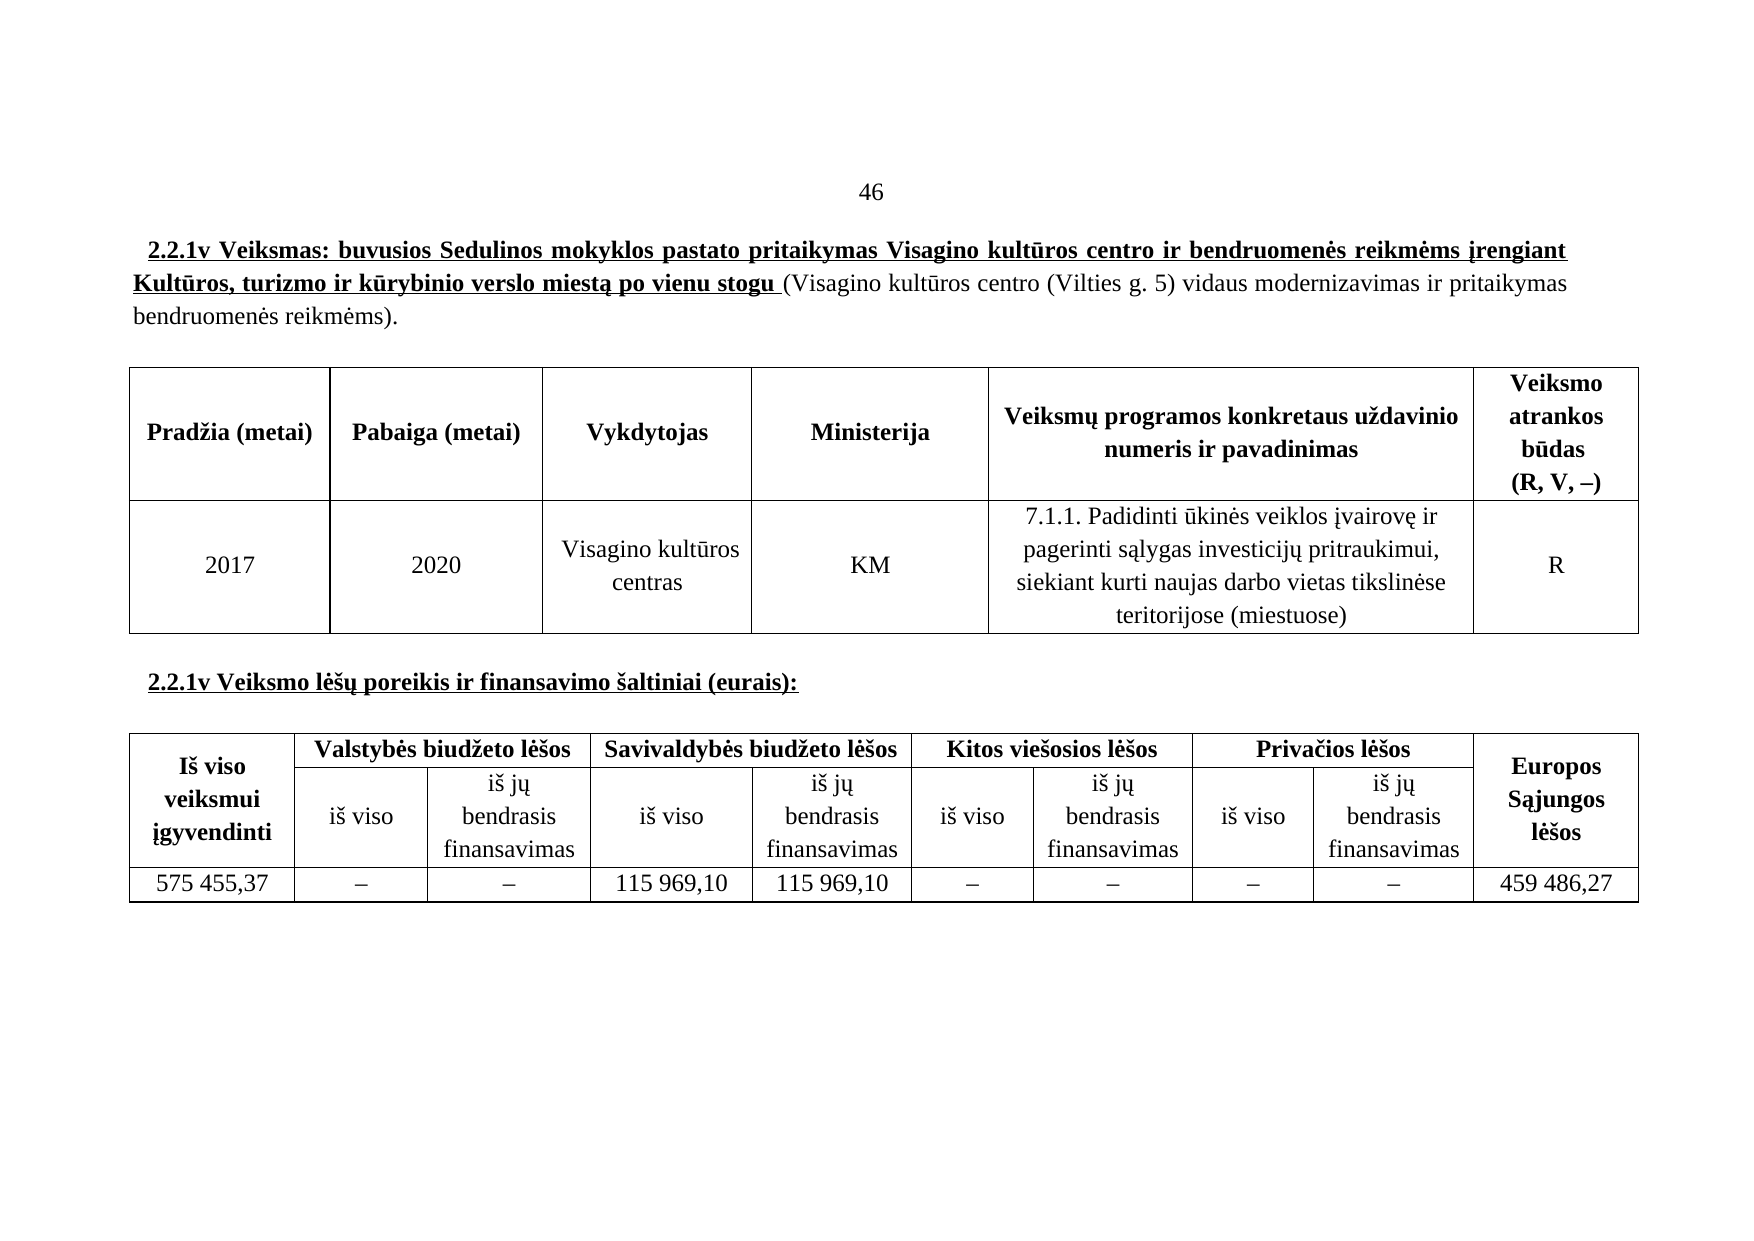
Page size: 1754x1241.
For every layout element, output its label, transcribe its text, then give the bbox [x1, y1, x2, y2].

table_header Ministerija [752, 368, 988, 500]
table_cell iš jų bendrasis finansavimas [428, 768, 590, 867]
table_cell 115 969,10 [591, 868, 752, 901]
table_cell R [1474, 501, 1638, 633]
table_cell iš viso [1193, 768, 1313, 867]
table_cell Visagino kultūros centras [543, 501, 751, 633]
table_cell iš viso [912, 768, 1033, 867]
text 2.2.1v Veiksmas: buvusios Sedulinos mokyklos pastato pritaikymas Visagino kultūros centro ir bendruomenės reikmėms įrengiant Kultūros, turizmo ir kūrybinio verslo miestą po vienu stogu (Visagino kultūros centro (Vilties g. 5) vidaus modernizavimas ir pritaikymas bendruomenės reikmėms). [133, 235, 1568, 329]
table_cell iš viso [295, 768, 427, 867]
table_cell – [428, 868, 590, 901]
table_cell – [295, 868, 427, 901]
table_header Valstybės biudžeto lėšos [295, 734, 590, 767]
table_cell 459 486,27 [1474, 868, 1638, 901]
table_cell iš jų bendrasis finansavimas [753, 768, 911, 867]
table_header Veiksmų programos konkretaus uždavinio numeris ir pavadinimas [989, 368, 1473, 500]
table_header Pradžia (metai) [130, 368, 329, 500]
table_cell iš jų bendrasis finansavimas [1034, 768, 1192, 867]
table_cell 7.1.1. Padidinti ūkinės veiklos įvairovę ir pagerinti sąlygas investicijų pritraukimui, siekiant kurti naujas darbo vietas tikslinėse teritorijose (miestuose) [989, 501, 1473, 633]
table_header Privačios lėšos [1193, 734, 1473, 767]
table_cell 2020 [331, 501, 542, 633]
table_header Veiksmo atrankos būdas (R, V, –) [1474, 368, 1638, 500]
table_cell KM [752, 501, 988, 633]
table_cell – [1314, 868, 1473, 901]
table_cell – [912, 868, 1033, 901]
table_header Vykdytojas [543, 368, 751, 500]
table_header Iš viso veiksmui įgyvendinti [130, 734, 294, 867]
table_header Europos Sąjungos lėšos [1474, 734, 1638, 867]
text 2.2.1v Veiksmo lėšų poreikis ir finansavimo šaltiniai (eurais): [118, 667, 1624, 696]
table_cell 575 455,37 [130, 868, 294, 901]
table_header Pabaiga (metai) [331, 368, 542, 500]
table_cell 2017 [130, 501, 329, 633]
table_cell iš jų bendrasis finansavimas [1314, 768, 1473, 867]
table_cell 115 969,10 [753, 868, 911, 901]
table_header Savivaldybės biudžeto lėšos [591, 734, 911, 767]
table_cell – [1193, 868, 1313, 901]
table_cell iš viso [591, 768, 752, 867]
table_cell – [1034, 868, 1192, 901]
table_header Kitos viešosios lėšos [912, 734, 1192, 767]
